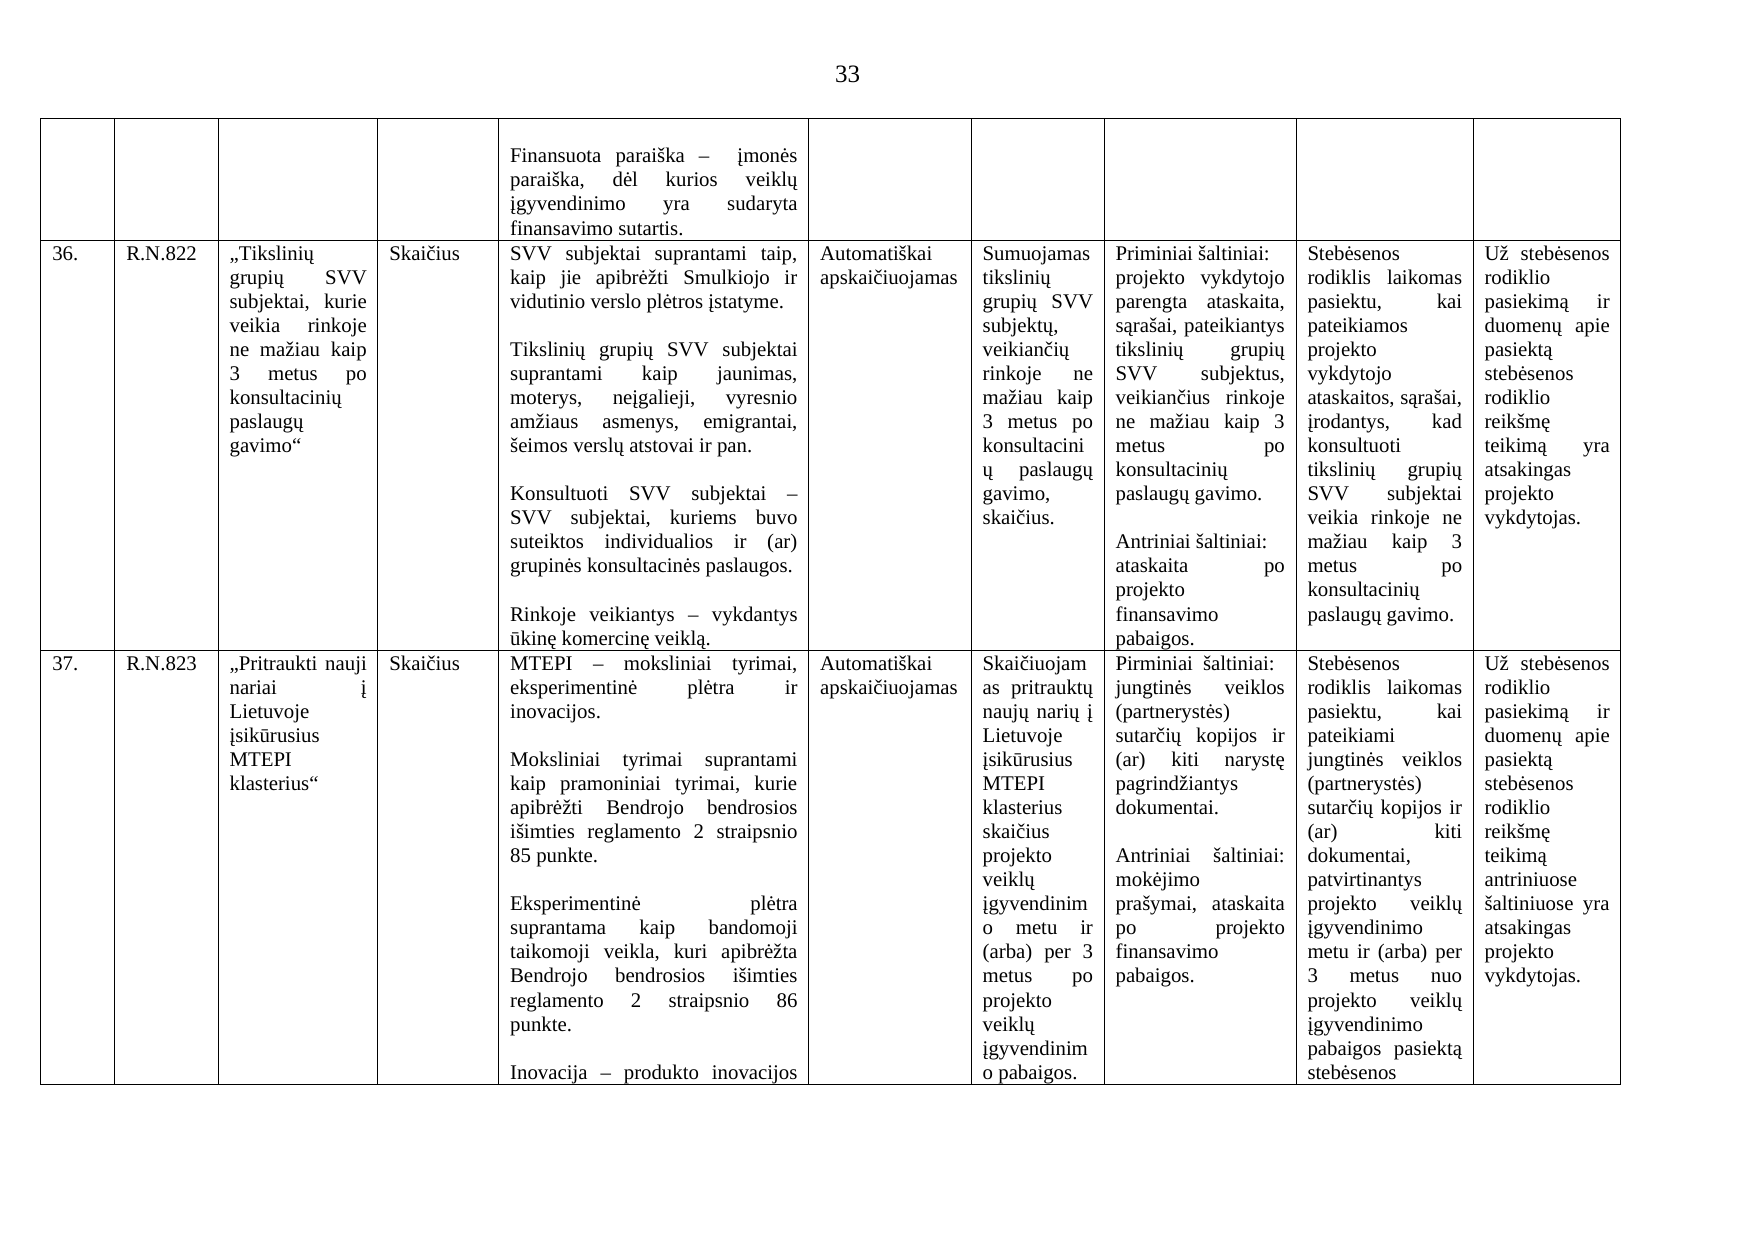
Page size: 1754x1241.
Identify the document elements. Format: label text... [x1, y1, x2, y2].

table_cell Automatiškai apskaičiuojamas [809, 241, 971, 649]
table_cell [219, 119, 377, 239]
table_cell [972, 119, 1104, 239]
table_cell [1297, 119, 1473, 239]
table_cell [1105, 119, 1296, 239]
table_cell [809, 119, 971, 239]
table_cell Už stebėsenos rodiklio pasiekimą ir duomenų apie pasiektą stebėsenos rodiklio reikšmę teikimą yra atsakingas projekto vykdytojas. [1474, 241, 1620, 649]
table_cell 36. [41, 241, 114, 649]
table_cell Priminiai šaltiniai: projekto vykdytojo parengta ataskaita, sąrašai, pateikiantys tikslinių grupių SVV subjektus, veikiančius rinkoje ne mažiau kaip 3 metus po konsultacinių paslaugų gavimo. Antriniai šaltiniai: ataskaita po projekto finansavimo pabaigos. [1105, 241, 1296, 649]
table_cell [1474, 119, 1620, 239]
table_cell Finansuota paraiška – įmonės paraiška, dėl kurios veiklų įgyvendinimo yra sudaryta finansavimo sutartis. [499, 119, 808, 239]
table_cell Pirminiai šaltiniai: jungtinės veiklos (partnerystės) sutarčių kopijos ir (ar) kiti narystę pagrindžiantys dokumentai. Antriniai šaltiniai: mokėjimo prašymai, ataskaita po projekto finansavimo pabaigos. [1105, 651, 1296, 1084]
table_cell Už stebėsenos rodiklio pasiekimą ir duomenų apie pasiektą stebėsenos rodiklio reikšmę teikimą antriniuose šaltiniuose yra atsakingas projekto vykdytojas. [1474, 651, 1620, 1084]
table_cell [115, 119, 218, 239]
table_cell Automatiškai apskaičiuojamas [809, 651, 971, 1084]
table_cell Stebėsenos rodiklis laikomas pasiektu, kai pateikiamos projekto vykdytojo ataskaitos, sąrašai, įrodantys, kad konsultuoti tikslinių grupių SVV subjektai veikia rinkoje ne mažiau kaip 3 metus po konsultacinių paslaugų gavimo. [1297, 241, 1473, 649]
table_cell Skaičius [378, 241, 498, 649]
table_cell „Pritraukti nauji nariai į Lietuvoje įsikūrusius MTEPI klasterius“ [219, 651, 377, 1084]
table_cell Stebėsenos rodiklis laikomas pasiektu, kai pateikiami jungtinės veiklos (partnerystės) sutarčių kopijos ir (ar) kiti dokumentai, patvirtinantys projekto veiklų įgyvendinimo metu ir (arba) per 3 metus nuo projekto veiklų įgyvendinimo pabaigos pasiektą stebėsenos [1297, 651, 1473, 1084]
table_cell MTEPI – moksliniai tyrimai, eksperimentinė plėtra ir inovacijos. Moksliniai tyrimai suprantami kaip pramoniniai tyrimai, kurie apibrėžti Bendrojo bendrosios išimties reglamento 2 straipsnio 85 punkte. Eksperimentinė plėtra suprantama kaip bandomoji taikomoji veikla, kuri apibrėžta Bendrojo bendrosios išimties reglamento 2 straipsnio 86 punkte. Inovacija – produkto inovacijos [499, 651, 808, 1084]
table_cell [378, 119, 498, 239]
table_cell R.N.822 [115, 241, 218, 649]
table_cell SVV subjektai suprantami taip, kaip jie apibrėžti Smulkiojo ir vidutinio verslo plėtros įstatyme. Tikslinių grupių SVV subjektai suprantami kaip jaunimas, moterys, neįgalieji, vyresnio amžiaus asmenys, emigrantai, šeimos verslų atstovai ir pan. Konsultuoti SVV subjektai – SVV subjektai, kuriems buvo suteiktos individualios ir (ar) grupinės konsultacinės paslaugos. Rinkoje veikiantys – vykdantys ūkinę komercinę veiklą. [499, 241, 808, 649]
table_cell Skaičius [378, 651, 498, 1084]
table_cell Sumuojamas tikslinių grupių SVV subjektų, veikiančių rinkoje ne mažiau kaip 3 metus po konsultacinių paslaugų gavimo, skaičius. [972, 241, 1104, 649]
table_cell 37. [41, 651, 114, 1084]
table_cell [41, 119, 114, 239]
table_cell Skaičiuojamas pritrauktų naujų narių į Lietuvoje įsikūrusius MTEPI klasterius skaičius projekto veiklų įgyvendinimo metu ir (arba) per 3 metus po projekto veiklų įgyvendinimo pabaigos. [972, 651, 1104, 1084]
table_cell „Tikslinių grupių SVV subjektai, kurie veikia rinkoje ne mažiau kaip 3 metus po konsultacinių paslaugų gavimo“ [219, 241, 377, 649]
table_cell R.N.823 [115, 651, 218, 1084]
